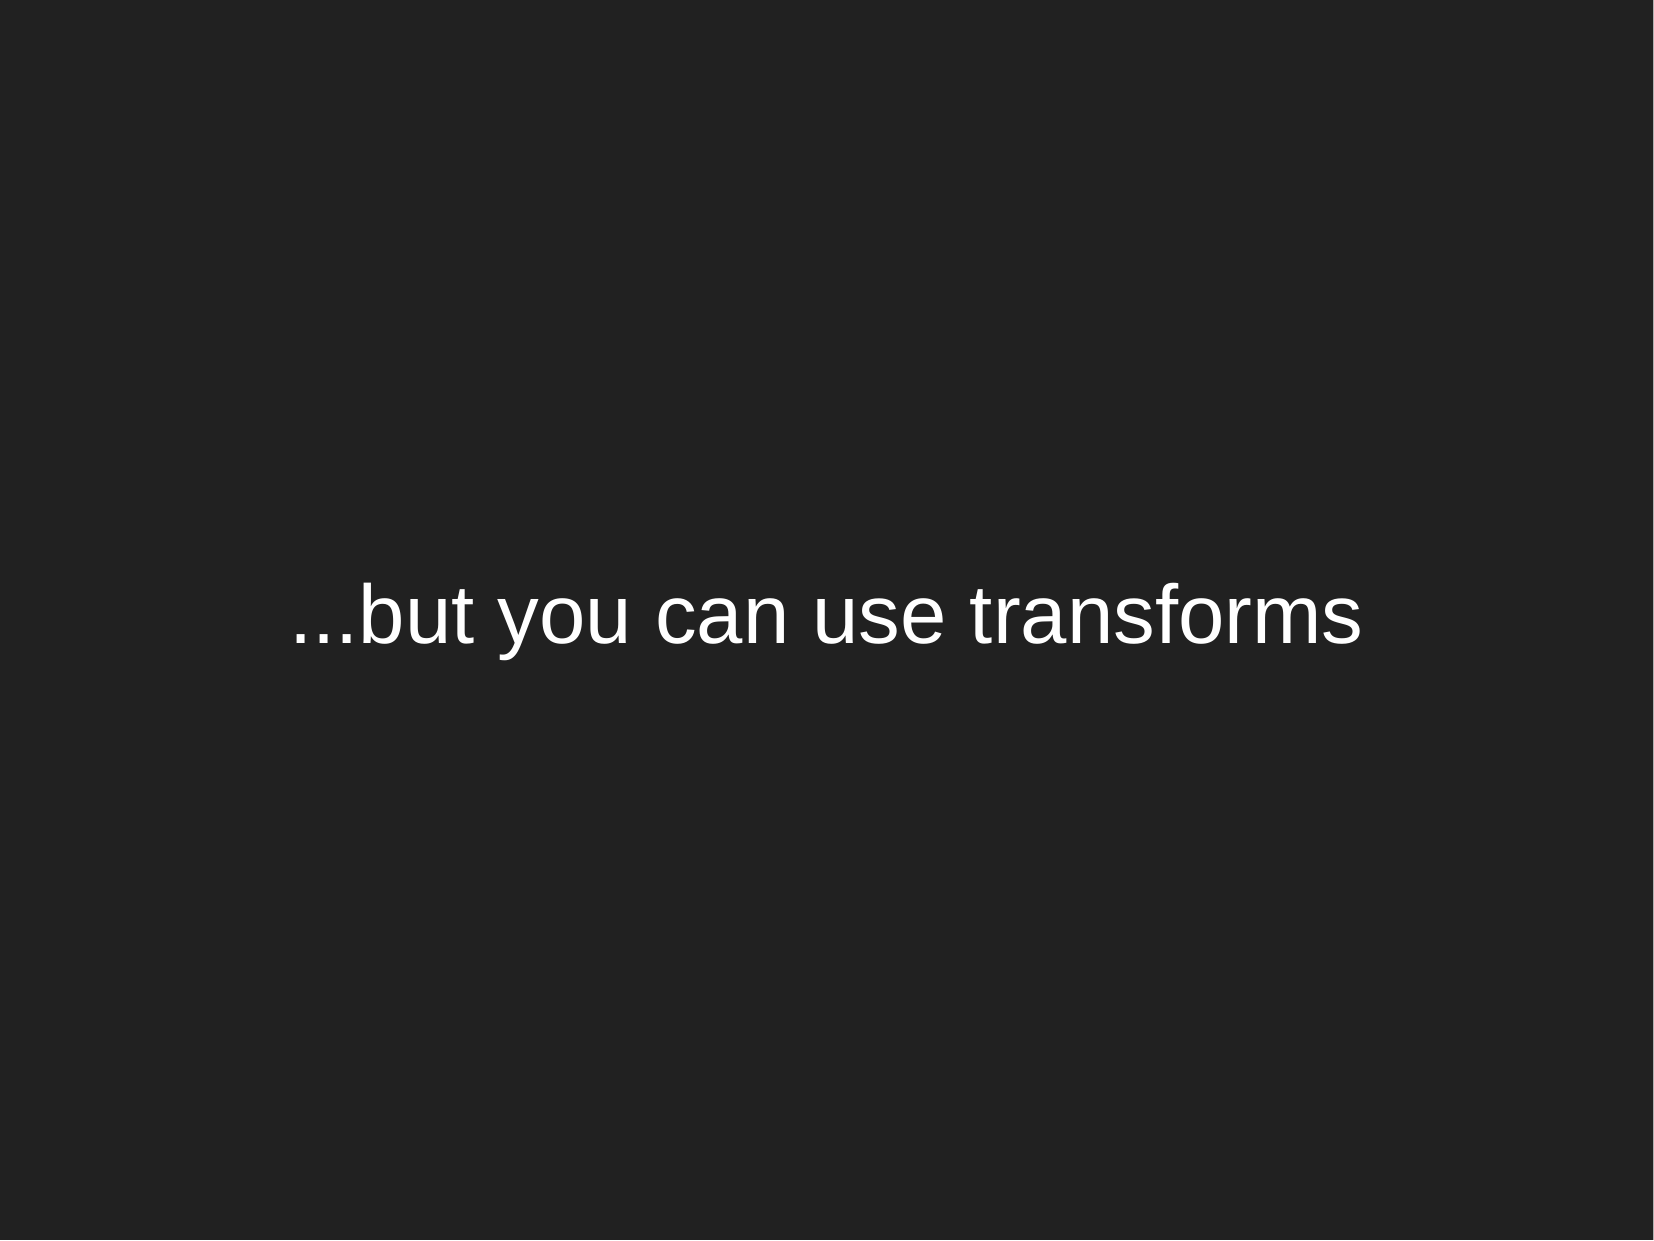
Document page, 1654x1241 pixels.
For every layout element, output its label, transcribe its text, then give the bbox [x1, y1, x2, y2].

subtitle ...but you can use transforms [82, 135, 1571, 1095]
